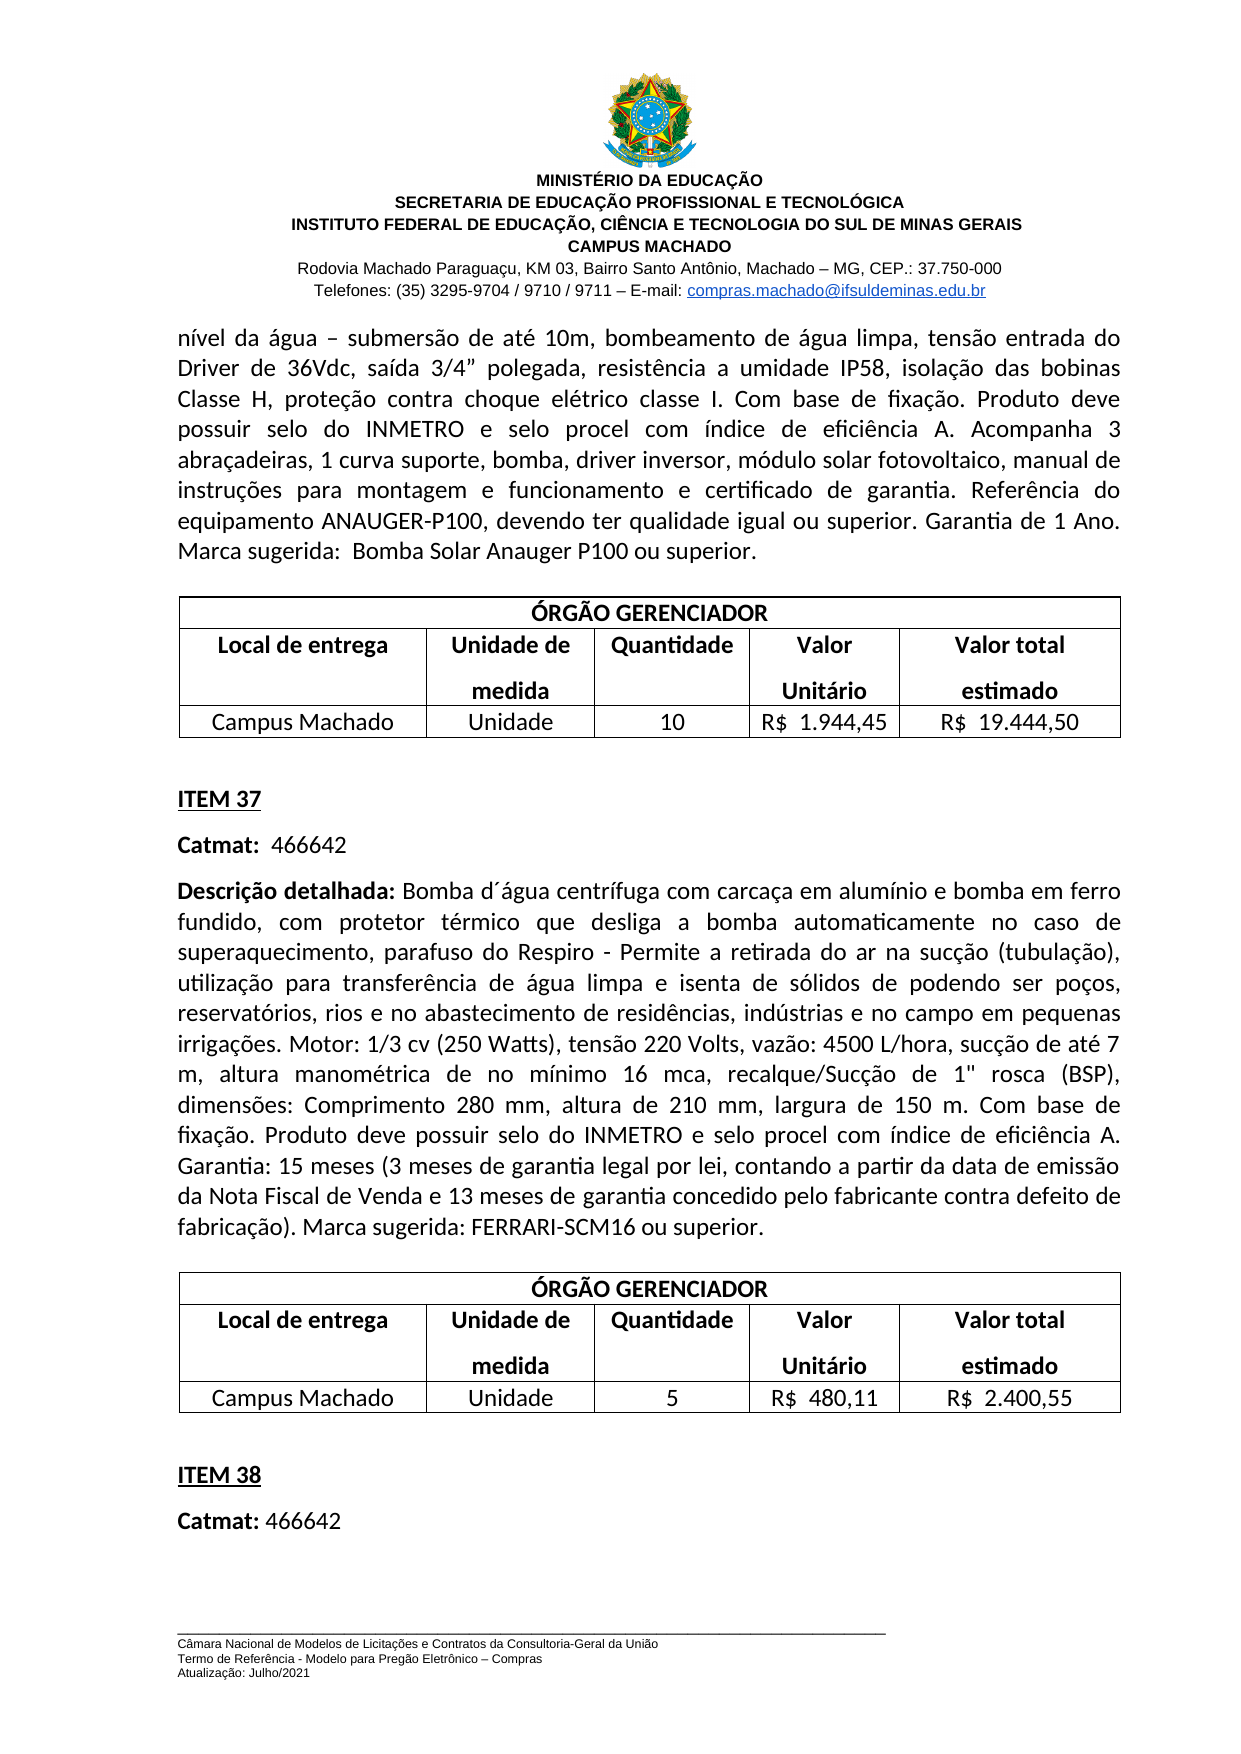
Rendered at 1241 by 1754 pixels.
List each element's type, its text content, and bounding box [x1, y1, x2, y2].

table_cell Local de entrega [180, 1305, 426, 1381]
table_cell Valor Unitário [750, 629, 899, 705]
table_cell Local de entrega [180, 629, 426, 705]
table_header ÓRGÃO GERENCIADOR [180, 1273, 1120, 1303]
table_cell R$ 19.444,50 [900, 706, 1120, 737]
table_cell Campus Machado [180, 1382, 426, 1412]
table_header ÓRGÃO GERENCIADOR [180, 598, 1120, 628]
table_cell R$ 2.400,55 [900, 1382, 1120, 1412]
table_cell Campus Machado [180, 706, 426, 737]
table_cell Unidade de medida [427, 629, 594, 705]
table_cell R$ 1.944,45 [750, 706, 899, 737]
picture [603, 73, 697, 168]
text ITEM 37 [177, 784, 1108, 814]
table_cell 5 [595, 1382, 749, 1412]
text Catmat: 466642 [177, 1505, 1122, 1535]
text ITEM 38 [177, 1459, 1108, 1489]
table_cell R$ 480,11 [750, 1382, 899, 1412]
table_cell Unidade [427, 1382, 594, 1412]
table_cell Unidade de medida [427, 1305, 594, 1381]
text Catmat: 466642 [177, 829, 1122, 860]
picture [643, 163, 658, 168]
text nível da água – submersão de até 10m, bombeamento de água limpa, tensão entrada do Driver de 36Vdc, saída 3/4” polegada, resistência a umidade IP58, isolação das bobinas Classe H, proteção contra choque elétrico classe I. Com base de fixação. Produto deve possuir selo do INMETRO e selo procel com índice de eficiência A. Acompanha 3 abraçadeiras, 1 curva suporte, bomba, driver inversor, módulo solar fotovoltaico, manual de instruções para montagem e funcionamento e certificado de garantia. Referência do equipamento ANAUGER-P100, devendo ter qualidade igual ou superior. Garantia de 1 Ano. Marca sugerida: Bomba Solar Anauger P100 ou superior. [177, 322, 1122, 566]
text Descrição detalhada: Bomba d´água centrífuga com carcaça em alumínio e bomba em ferro fundido, com protetor térmico que desliga a bomba automaticamente no caso de superaquecimento, parafuso do Respiro - Permite a retirada do ar na sucção (tubulação), utilização para transferência de água limpa e isenta de sólidos de podendo ser poços, reservatórios, rios e no abastecimento de residências, indústrias e no campo em pequenas irrigações. Motor: 1/3 cv (250 Watts), tensão 220 Volts, vazão: 4500 L/hora, sucção de até 7 m, altura manométrica de no mínimo 16 mca, recalque/Sucção de 1" rosca (BSP), dimensões: Comprimento 280 mm, altura de 210 mm, largura de 150 m. Com base de fixação. Produto deve possuir selo do INMETRO e selo procel com índice de eficiência A. Garantia: 15 meses (3 meses de garantia legal por lei, contando a partir da data de emissão da Nota Fiscal de Venda e 13 meses de garantia concedido pelo fabricante contra defeito de fabricação). Marca sugerida: FERRARI-SCM16 ou superior. [177, 875, 1122, 1241]
table_cell Valor total estimado [900, 1305, 1120, 1381]
picture [669, 149, 680, 155]
table_cell Unidade [427, 706, 594, 737]
table_cell Quantidade [595, 1305, 749, 1381]
table_cell Valor total estimado [900, 629, 1120, 705]
table_cell Valor Unitário [750, 1305, 899, 1381]
table_cell Quantidade [595, 629, 749, 705]
table_cell 10 [595, 706, 749, 737]
